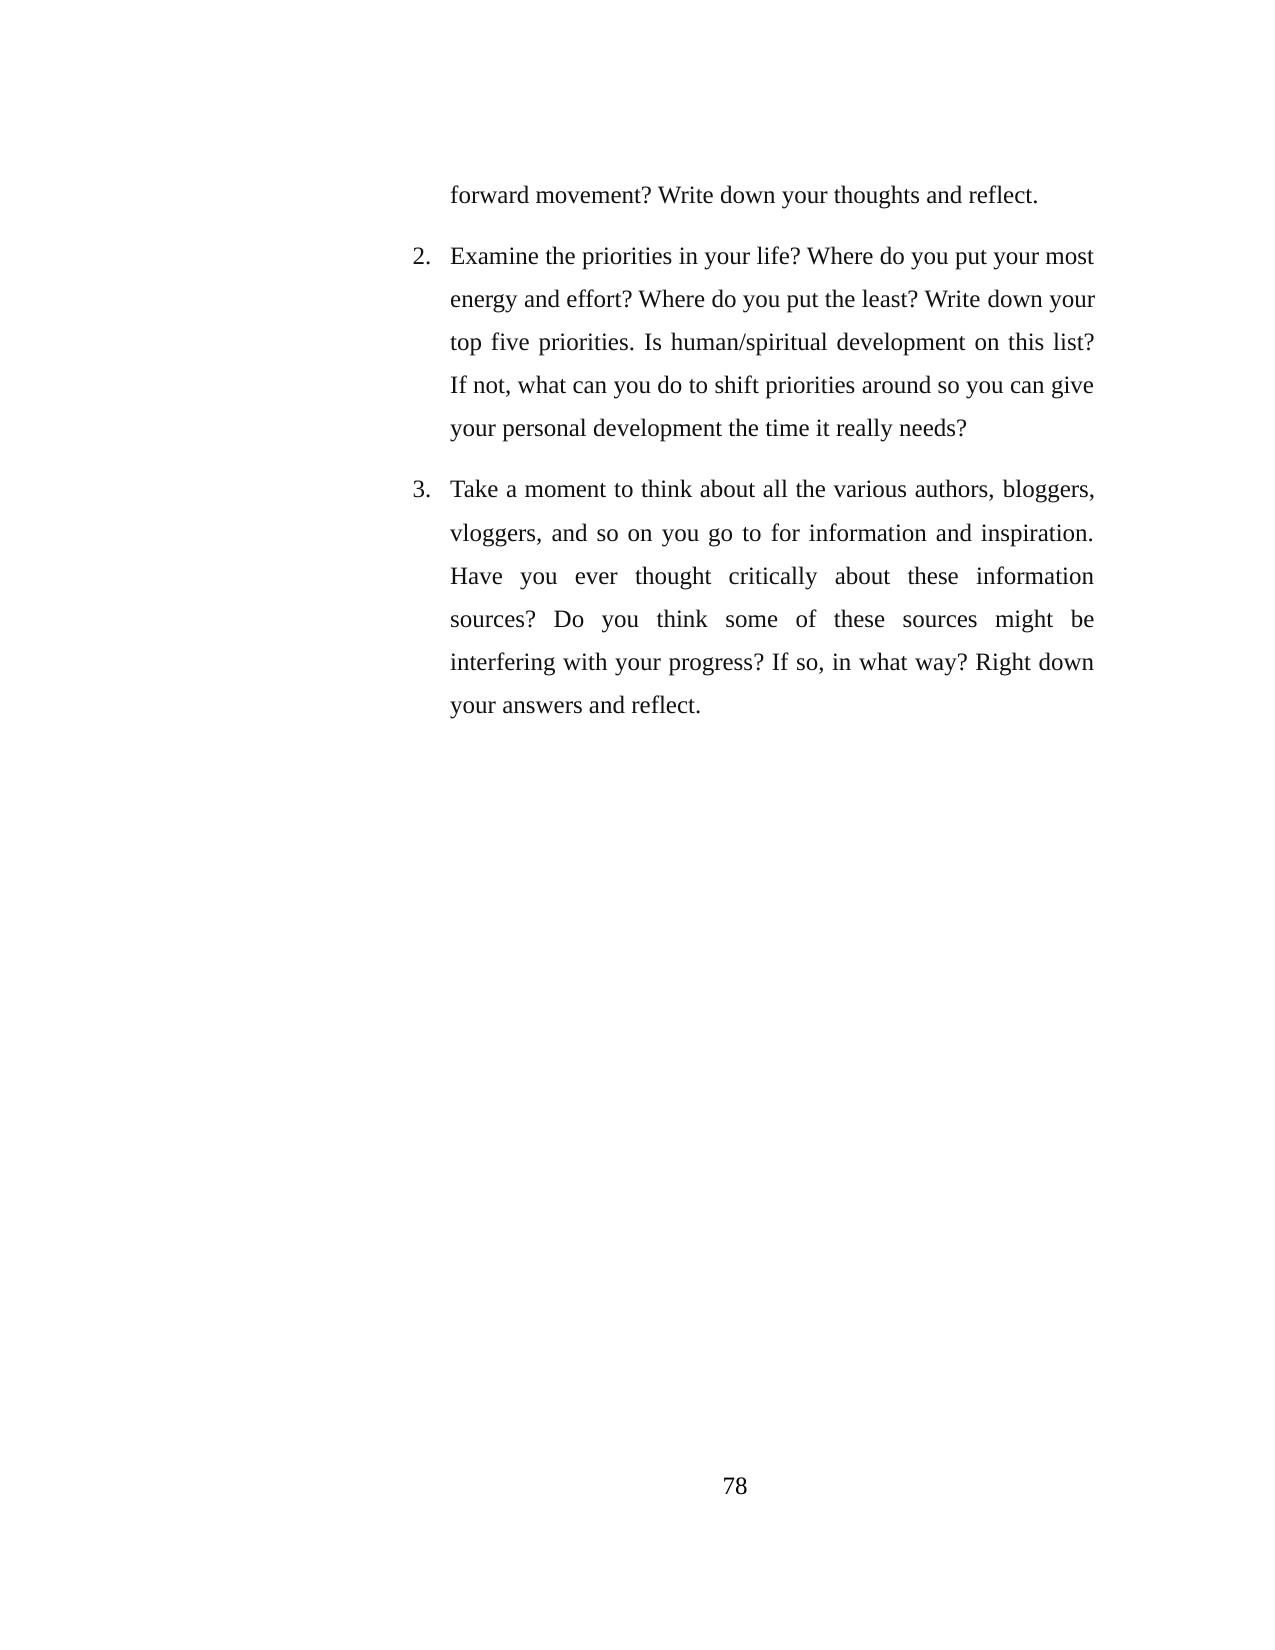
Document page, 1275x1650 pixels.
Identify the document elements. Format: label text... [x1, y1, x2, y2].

list Examine the priorities in your life? Where do you put your most energy and effort? Where do you put the least? Write down your top five priorities. Is human/spiritual development on this list? If not, what can you do to shift priorities around so you can give your personal development the time it really needs? [412, 241, 1095, 442]
list forward movement? Write down your thoughts and reflect. [412, 180, 1095, 209]
list Take a moment to think about all the various authors, bloggers, vloggers, and so on you go to for information and inspiration. Have you ever thought critically about these information sources? Do you think some of these sources might be interfering with your progress? If so, in what way? Right down your answers and reflect. [412, 474, 1095, 719]
